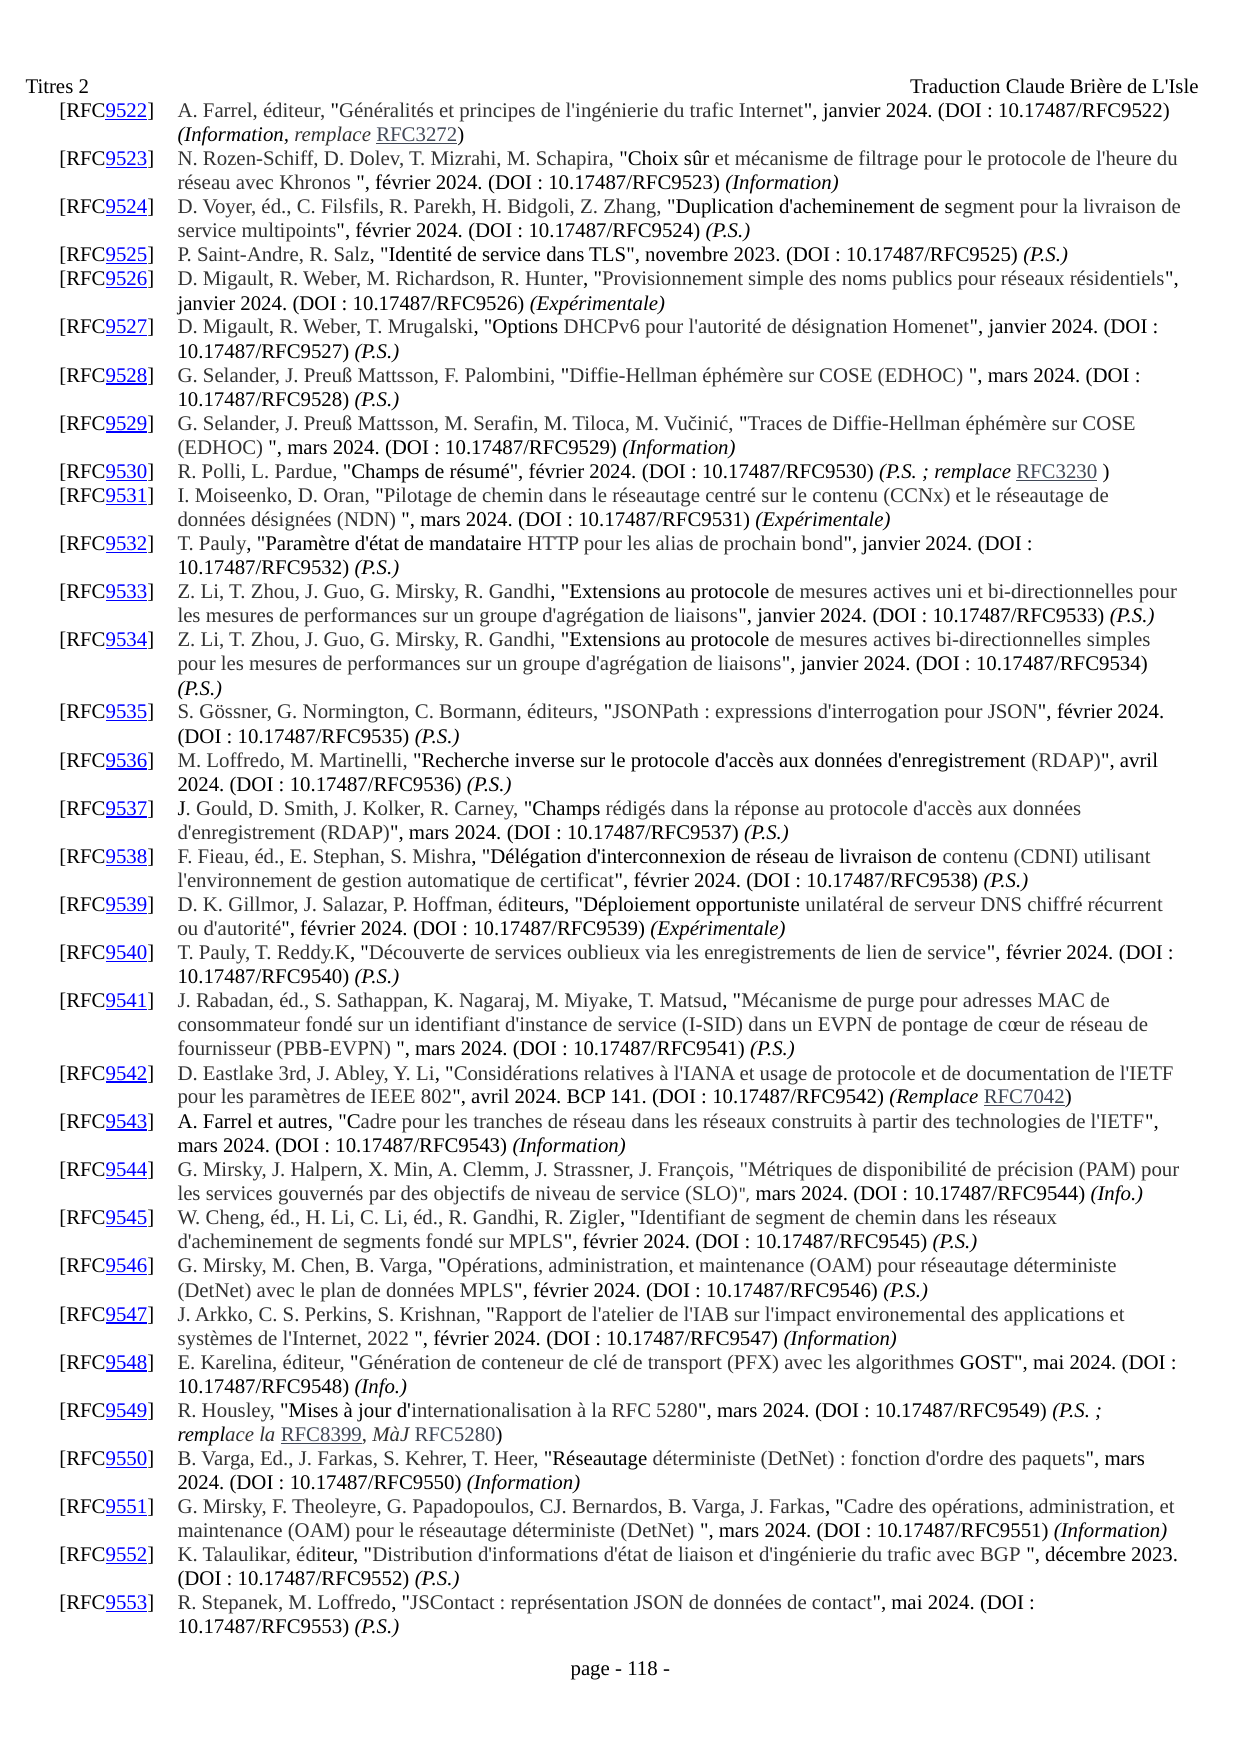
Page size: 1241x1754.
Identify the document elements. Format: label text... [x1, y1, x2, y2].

text [RFC9530] R. Polli, L. Pardue, "Champs de résumé", février 2024. (DOI : 10.17487/RFC9530) (P.S. ; remplace RFC3230 ) [59, 459, 1181, 483]
text [RFC9526] D. Migault, R. Weber, M. Richardson, R. Hunter, "Provisionnement simple des noms publics pour réseaux résidentiels", janvier 2024. (DOI : 10.17487/RFC9526) (Expérimentale) [59, 266, 1181, 314]
text [RFC9524] D. Voyer, éd., C. Filsfils, R. Parekh, H. Bidgoli, Z. Zhang, "Duplication d'acheminement de segment pour la livraison de service multipoints", février 2024. (DOI : 10.17487/RFC9524) (P.S.) [59, 194, 1181, 242]
text [RFC9542] D. Eastlake 3rd, J. Abley, Y. Li, "Considérations relatives à l'IANA et usage de protocole et de documentation de l'IETF pour les paramètres de IEEE 802", avril 2024. BCP 141. (DOI : 10.17487/RFC9542) (Remplace RFC7042) [59, 1060, 1181, 1108]
text [RFC9546] G. Mirsky, M. Chen, B. Varga, "Opérations, administration, et maintenance (OAM) pour réseautage déterministe (DetNet) avec le plan de données MPLS", février 2024. (DOI : 10.17487/RFC9546) (P.S.) [59, 1253, 1181, 1302]
text [RFC9548] E. Karelina, éditeur, "Génération de conteneur de clé de transport (PFX) avec les algorithmes GOST", mai 2024. (DOI : 10.17487/RFC9548) (Info.) [59, 1350, 1181, 1398]
text [RFC9523] N. Rozen-Schiff, D. Dolev, T. Mizrahi, M. Schapira, "Choix sûr et mécanisme de filtrage pour le protocole de l'heure du réseau avec Khronos ", février 2024. (DOI : 10.17487/RFC9523) (Information) [59, 146, 1181, 194]
text [RFC9525] P. Saint-Andre, R. Salz, "Identité de service dans TLS", novembre 2023. (DOI : 10.17487/RFC9525) (P.S.) [59, 242, 1181, 266]
text [RFC9552] K. Talaulikar, éditeur, "Distribution d'informations d'état de liaison et d'ingénierie du trafic avec BGP ", décembre 2023. (DOI : 10.17487/RFC9552) (P.S.) [59, 1542, 1181, 1590]
text [RFC9531] I. Moiseenko, D. Oran, "Pilotage de chemin dans le réseautage centré sur le contenu (CCNx) et le réseautage de données désignées (NDN) ", mars 2024. (DOI : 10.17487/RFC9531) (Expérimentale) [59, 483, 1181, 531]
text [RFC9539] D. K. Gillmor, J. Salazar, P. Hoffman, éditeurs, "Déploiement opportuniste unilatéral de serveur DNS chiffré récurrent ou d'autorité", février 2024. (DOI : 10.17487/RFC9539) (Expérimentale) [59, 892, 1181, 940]
text [RFC9537] J. Gould, D. Smith, J. Kolker, R. Carney, "Champs rédigés dans la réponse au protocole d'accès aux données d'enregistrement (RDAP)", mars 2024. (DOI : 10.17487/RFC9537) (P.S.) [59, 796, 1181, 844]
text [RFC9547] J. Arkko, C. S. Perkins, S. Krishnan, "Rapport de l'atelier de l'IAB sur l'impact environemental des applications et systèmes de l'Internet, 2022 ", février 2024. (DOI : 10.17487/RFC9547) (Information) [59, 1302, 1181, 1350]
text [RFC9532] T. Pauly, "Paramètre d'état de mandataire HTTP pour les alias de prochain bond", janvier 2024. (DOI : 10.17487/RFC9532) (P.S.) [59, 531, 1181, 579]
text [RFC9529] G. Selander, J. Preuß Mattsson, M. Serafin, M. Tiloca, M. Vučinić, "Traces de Diffie-Hellman éphémère sur COSE (EDHOC) ", mars 2024. (DOI : 10.17487/RFC9529) (Information) [59, 411, 1181, 459]
text [RFC9544] G. Mirsky, J. Halpern, X. Min, A. Clemm, J. Strassner, J. François, "Métriques de disponibilité de précision (PAM) pour les services gouvernés par des objectifs de niveau de service (SLO)", mars 2024. (DOI : 10.17487/RFC9544) (Info.) [59, 1157, 1181, 1205]
text [RFC9533] Z. Li, T. Zhou, J. Guo, G. Mirsky, R. Gandhi, "Extensions au protocole de mesures actives uni et bi-directionnelles pour les mesures de performances sur un groupe d'agrégation de liaisons", janvier 2024. (DOI : 10.17487/RFC9533) (P.S.) [59, 579, 1181, 627]
text [RFC9534] Z. Li, T. Zhou, J. Guo, G. Mirsky, R. Gandhi, "Extensions au protocole de mesures actives bi-directionnelles simples pour les mesures de performances sur un groupe d'agrégation de liaisons", janvier 2024. (DOI : 10.17487/RFC9534) (P.S.) [59, 627, 1181, 699]
text [RFC9538] F. Fieau, éd., E. Stephan, S. Mishra, "Délégation d'interconnexion de réseau de livraison de contenu (CDNI) utilisant l'environnement de gestion automatique de certificat", février 2024. (DOI : 10.17487/RFC9538) (P.S.) [59, 844, 1181, 892]
text [RFC9528] G. Selander, J. Preuß Mattsson, F. Palombini, "Diffie-Hellman éphémère sur COSE (EDHOC) ", mars 2024. (DOI : 10.17487/RFC9528) (P.S.) [59, 363, 1181, 411]
text [RFC9549] R. Housley, "Mises à jour d'internationalisation à la RFC 5280", mars 2024. (DOI : 10.17487/RFC9549) (P.S. ; remplace la RFC8399, MàJ RFC5280) [59, 1398, 1181, 1446]
text [RFC9535] S. Gössner, G. Normington, C. Bormann, éditeurs, "JSONPath : expressions d'interrogation pour JSON", février 2024. (DOI : 10.17487/RFC9535) (P.S.) [59, 699, 1181, 748]
text [RFC9540] T. Pauly, T. Reddy.K, "Découverte de services oublieux via les enregistrements de lien de service", février 2024. (DOI : 10.17487/RFC9540) (P.S.) [59, 940, 1181, 988]
text [RFC9551] G. Mirsky, F. Theoleyre, G. Papadopoulos, CJ. Bernardos, B. Varga, J. Farkas, "Cadre des opérations, administration, et maintenance (OAM) pour le réseautage déterministe (DetNet) ", mars 2024. (DOI : 10.17487/RFC9551) (Information) [59, 1494, 1181, 1542]
text [RFC9536] M. Loffredo, M. Martinelli, "Recherche inverse sur le protocole d'accès aux données d'enregistrement (RDAP)", avril 2024. (DOI : 10.17487/RFC9536) (P.S.) [59, 748, 1181, 796]
text [RFC9543] A. Farrel et autres, "Cadre pour les tranches de réseau dans les réseaux construits à partir des technologies de l'IETF", mars 2024. (DOI : 10.17487/RFC9543) (Information) [59, 1108, 1181, 1157]
text [RFC9545] W. Cheng, éd., H. Li, C. Li, éd., R. Gandhi, R. Zigler, "Identifiant de segment de chemin dans les réseaux d'acheminement de segments fondé sur MPLS", février 2024. (DOI : 10.17487/RFC9545) (P.S.) [59, 1205, 1181, 1253]
text [RFC9553] R. Stepanek, M. Loffredo, "JSContact : représentation JSON de données de contact", mai 2024. (DOI : 10.17487/RFC9553) (P.S.) [59, 1590, 1181, 1638]
text [RFC9541] J. Rabadan, éd., S. Sathappan, K. Nagaraj, M. Miyake, T. Matsud, "Mécanisme de purge pour adresses MAC de consommateur fondé sur un identifiant d'instance de service (I-SID) dans un EVPN de pontage de cœur de réseau de fournisseur (PBB-EVPN) ", mars 2024. (DOI : 10.17487/RFC9541) (P.S.) [59, 988, 1181, 1060]
text [RFC9527] D. Migault, R. Weber, T. Mrugalski, "Options DHCPv6 pour l'autorité de désignation Homenet", janvier 2024. (DOI : 10.17487/RFC9527) (P.S.) [59, 314, 1181, 363]
text [RFC9550] B. Varga, Ed., J. Farkas, S. Kehrer, T. Heer, "Réseautage déterministe (DetNet) : fonction d'ordre des paquets", mars 2024. (DOI : 10.17487/RFC9550) (Information) [59, 1446, 1181, 1494]
text [RFC9522] A. Farrel, éditeur, "Généralités et principes de l'ingénierie du trafic Internet", janvier 2024. (DOI : 10.17487/RFC9522) (Information, remplace RFC3272) [59, 98, 1181, 146]
